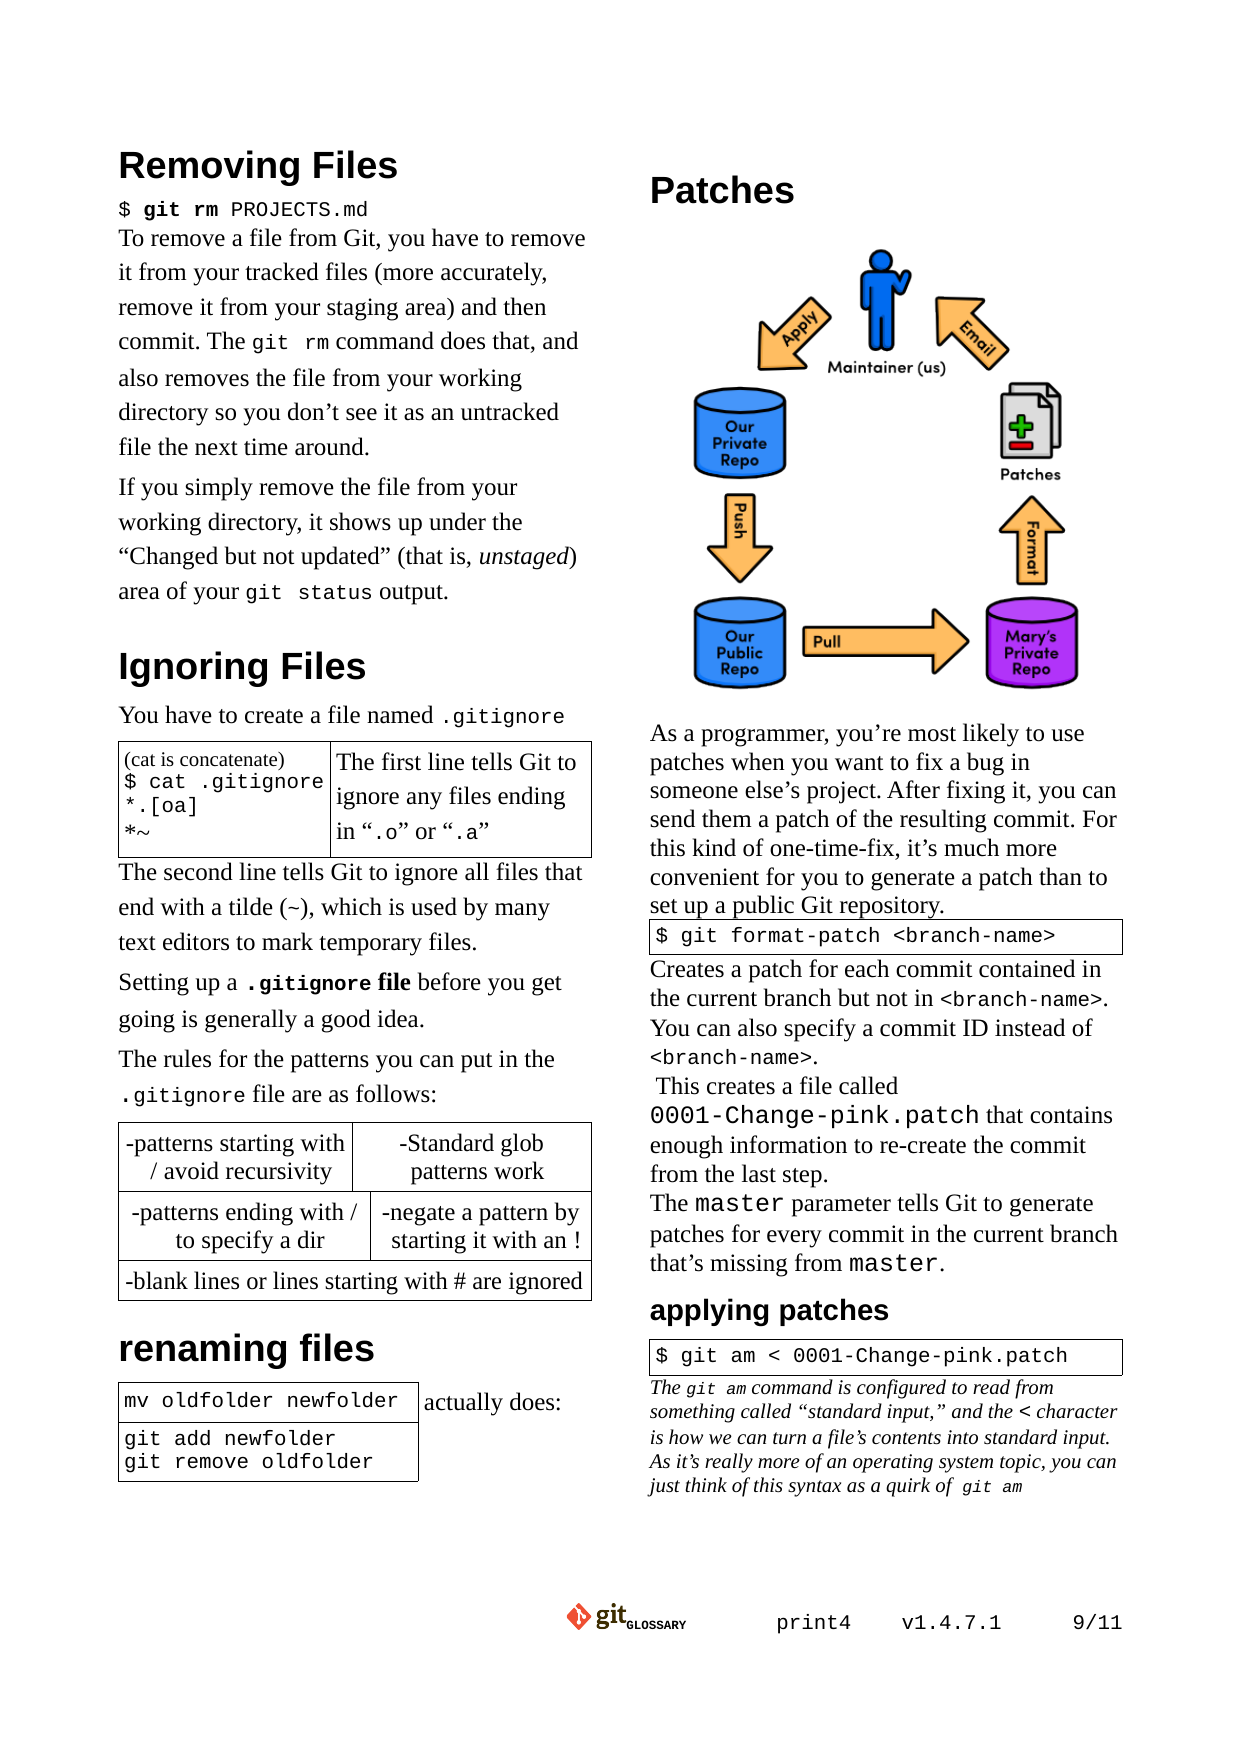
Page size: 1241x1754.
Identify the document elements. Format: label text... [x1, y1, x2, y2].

text The master parameter tells Git to generate patches for every commit in the current branch that’s missing from master. [649, 1188, 1122, 1278]
text The git am command is configured to read from something called “standard input,” and the < character is how we can turn a file’s contents into standard input. As it’s really more of an operating system topic, you can just think of this syntax as a quirk of git am [649, 1376, 1122, 1497]
text The second line tells Git to ignore all files that end with a tilde (~), which is used by many text editors to mark temporary files. [118, 858, 591, 956]
text Setting up a .gitignore file before you get going is generally a good idea. [118, 967, 591, 1033]
table_header mv oldfolder newfolder [119, 1383, 418, 1422]
subtitle Removing Files [118, 143, 591, 187]
table_header The first line tells Git to ignore any files ending in “.o” or “.a” [331, 742, 591, 857]
table_cell -blank lines or lines starting with # are ignored [119, 1261, 591, 1300]
table_cell [419, 1422, 591, 1481]
table_header -Standard glob patterns work [353, 1123, 591, 1191]
text This creates a file called [649, 1071, 1122, 1100]
table_header $ git format-patch <branch-name> [650, 920, 1122, 954]
text If you simply remove the file from your working directory, it shows up under the “Changed but not updated” (that is, unstaged) area of your git status output. [118, 472, 591, 607]
subtitle Ignoring Files [118, 644, 591, 687]
table_cell -patterns ending with / to specify a dir [119, 1192, 370, 1260]
text As a programmer, you’re most likely to use patches when you want to fix a bug in someone else’s project. After fixing it, you can send them a patch of the resulting commit. For this kind of one-time-fix, it’s much more convenient for you to generate a patch than to set up a public Git repository. [649, 718, 1122, 919]
text The rules for the patterns you can put in the .gitignore file are as follows: [118, 1044, 591, 1110]
table_header -patterns starting with / avoid recursivity [119, 1123, 352, 1191]
table_cell git add newfolder git remove oldfolder [119, 1423, 418, 1481]
subtitle Patches [649, 168, 1122, 212]
text To remove a file from Git, you have to remove it from your tracked files (more accurately, remove it from your staging area) and then commit. The git rm command does that, and also removes the file from your working directory so you don’t see it as an untracked file the next time around. [118, 223, 591, 461]
subtitle renaming files [118, 1325, 591, 1369]
table_header actually does: [419, 1382, 591, 1422]
table_header $ git am < 0001-Change-pink.patch [650, 1340, 1122, 1374]
table_cell -negate a pattern by starting it with an ! [371, 1192, 591, 1260]
text You have to create a file named .gitignore [118, 700, 591, 729]
subtitle applying patches [649, 1293, 1122, 1327]
picture [649, 224, 1123, 718]
text $ git rm PROJECTS.md [118, 199, 591, 223]
text 0001-Change-pink.patch that contains enough information to re-create the commit from the last step. [649, 1100, 1122, 1188]
table_header (cat is concatenate) $ cat .gitignore *.[oa] *~ [119, 742, 330, 857]
picture [566, 1603, 627, 1630]
text Creates a patch for each commit contained in the current branch but not in <branch-name>. You can also specify a commit ID instead of <branch-name>. [649, 955, 1122, 1071]
